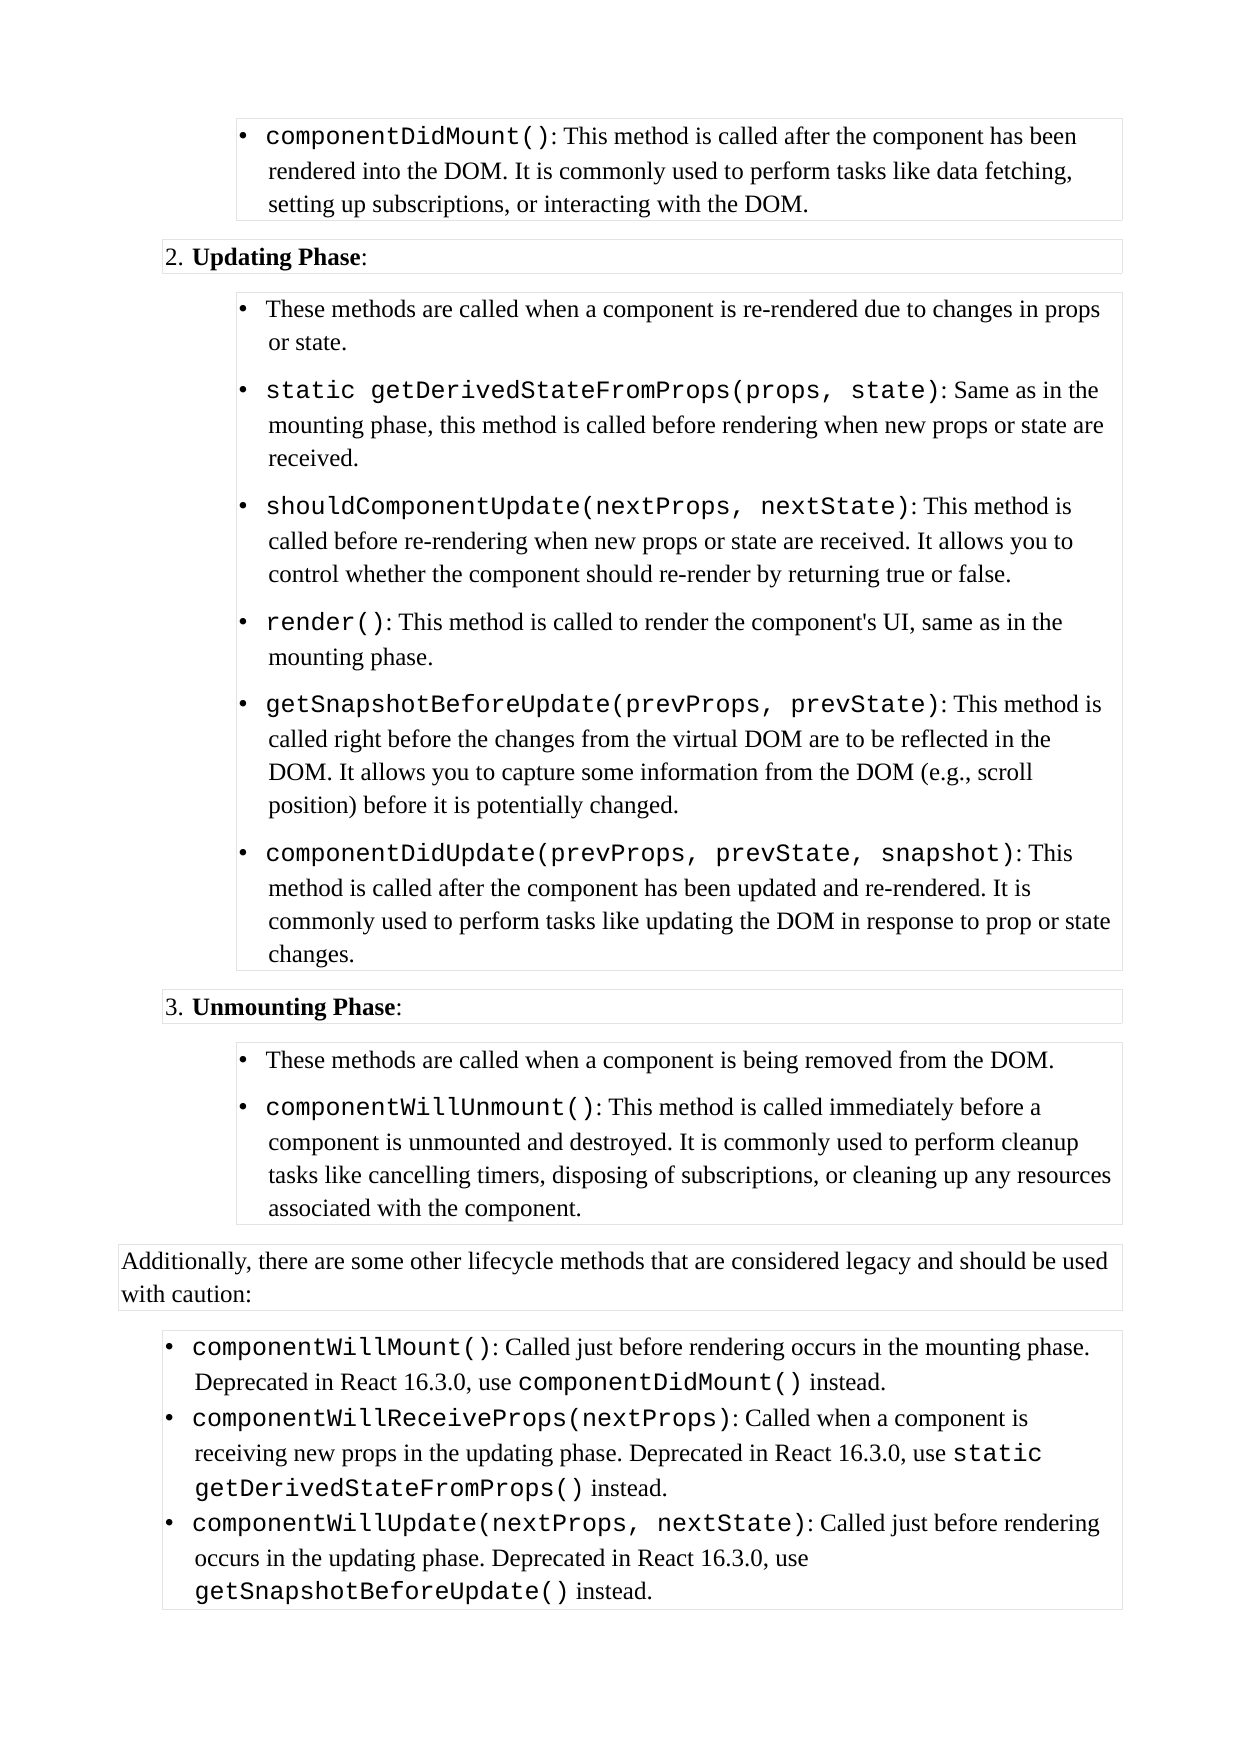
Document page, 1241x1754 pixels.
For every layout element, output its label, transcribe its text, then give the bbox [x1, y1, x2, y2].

list componentDidUpdate(prevProps, prevState, snapshot): This method is called after the component has been updated and re-rendered. It is commonly used to perform tasks like updating the DOM in response to prop or state changes. [237, 835, 1122, 970]
list render(): This method is called to render the component's UI, same as in the mounting phase. [237, 604, 1122, 670]
list componentWillUpdate(nextProps, nextState): Called just before rendering occurs in the updating phase. Deprecated in React 16.3.0, use getSnapshotBeforeUpdate() instead. [163, 1506, 1122, 1609]
list componentWillReceiveProps(nextProps): Called when a component is receiving new props in the updating phase. Deprecated in React 16.3.0, use static getDerivedStateFromProps() instead. [163, 1400, 1122, 1504]
list static getDerivedStateFromProps(props, state): Same as in the mounting phase, this method is called before rendering when new props or state are received. [237, 372, 1122, 472]
list getSnapshotBeforeUpdate(prevProps, prevState): This method is called right before the changes from the virtual DOM are to be reflected in the DOM. It allows you to capture some information from the DOM (e.g., scroll position) before it is potentially changed. [237, 687, 1122, 819]
text Additionally, there are some other lifecycle methods that are considered legacy and should be used with caution: [119, 1245, 1122, 1310]
list Updating Phase: [163, 240, 1122, 273]
list componentWillUnmount(): This method is called immediately before a component is unmounted and destroyed. It is commonly used to perform cleanup tasks like cancelling timers, disposing of subscriptions, or cleaning up any resources associated with the component. [237, 1090, 1122, 1224]
list componentDidMount(): This method is called after the component has been rendered into the DOM. It is commonly used to perform tasks like data fetching, setting up subscriptions, or interacting with the DOM. [237, 119, 1122, 220]
list These methods are called when a component is re-rendered due to changes in props or state. [237, 293, 1122, 356]
list shouldComponentUpdate(nextProps, nextState): This method is called before re-rendering when new props or state are received. It allows you to control whether the component should re-render by returning true or false. [237, 488, 1122, 588]
list These methods are called when a component is being removed from the DOM. [237, 1043, 1122, 1073]
list Unmounting Phase: [163, 990, 1122, 1023]
list componentWillMount(): Called just before rendering occurs in the mounting phase. Deprecated in React 16.3.0, use componentDidMount() instead. [163, 1331, 1122, 1398]
